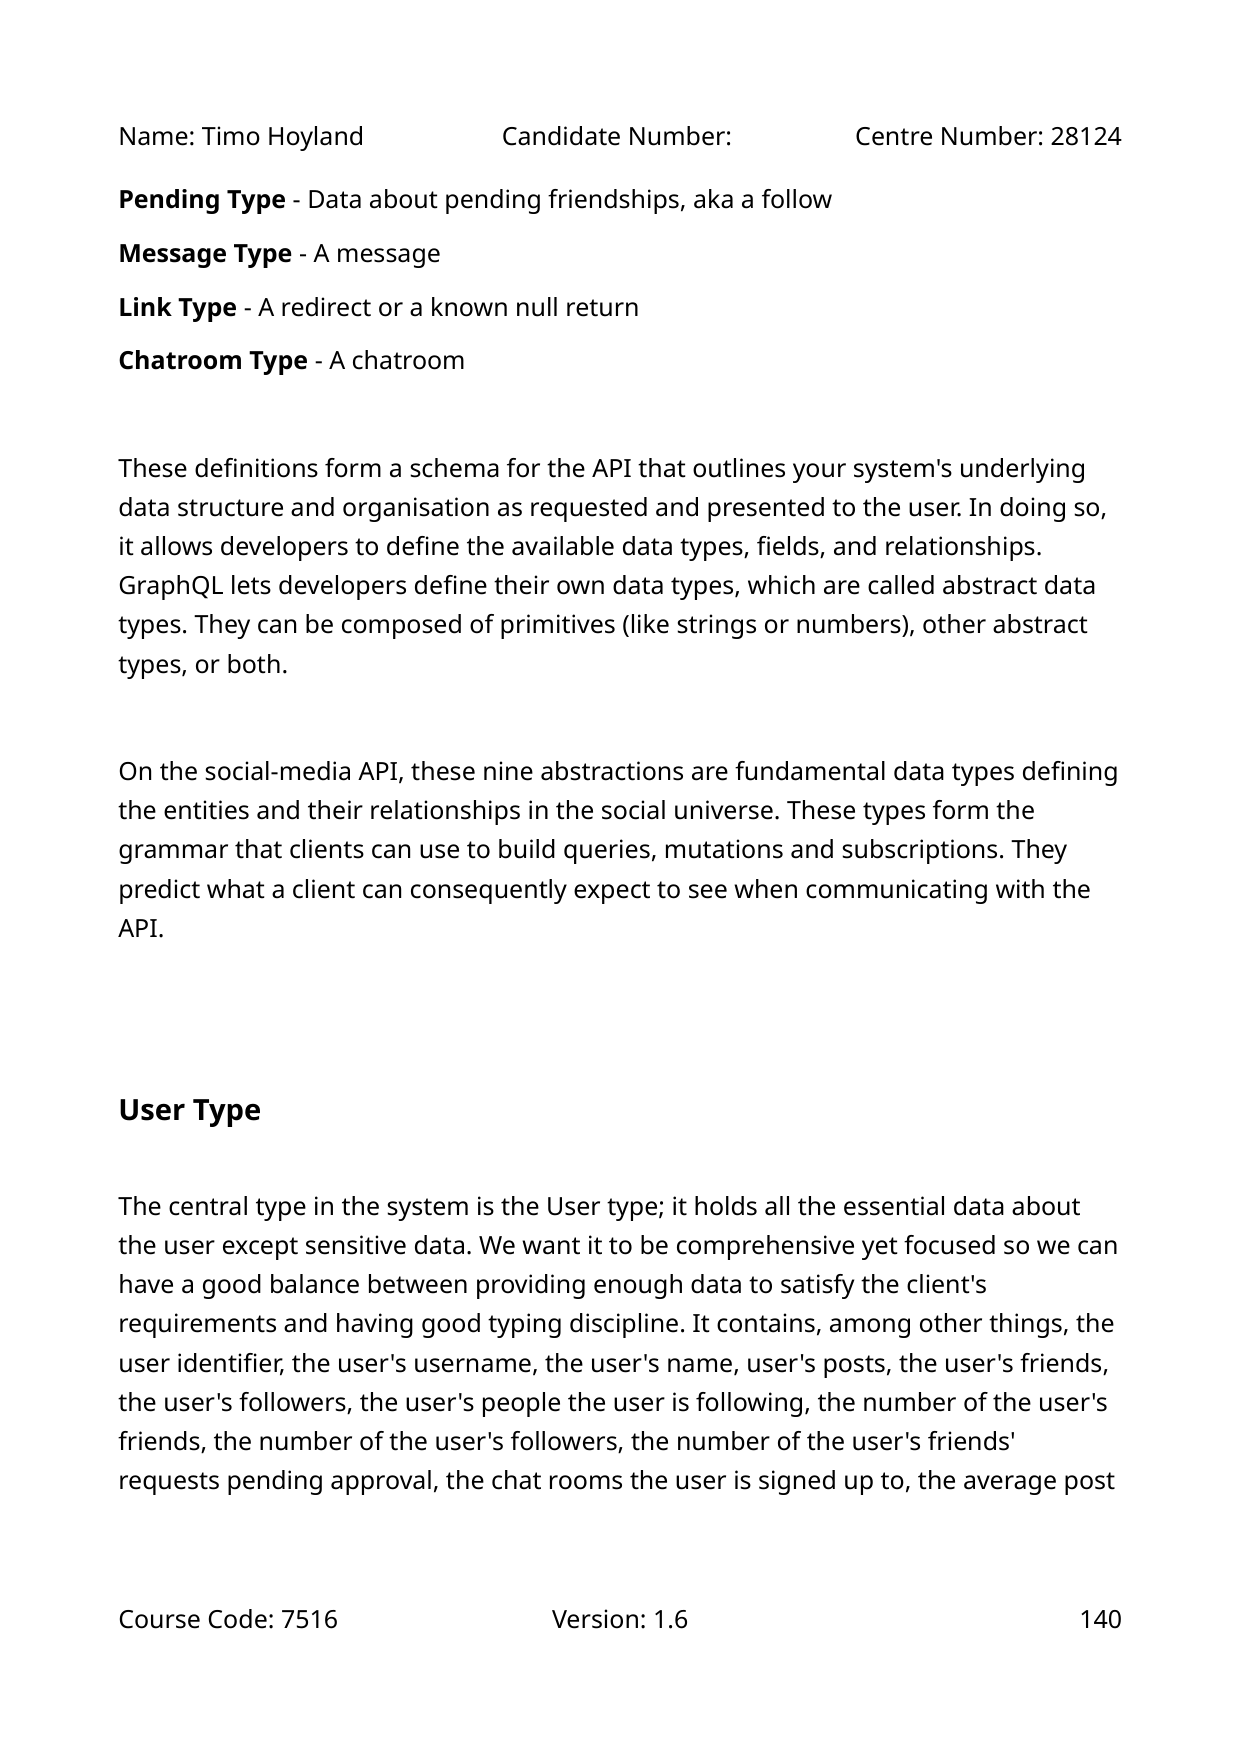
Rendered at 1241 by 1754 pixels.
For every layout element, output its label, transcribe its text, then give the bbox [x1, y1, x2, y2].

text Pending Type - Data about pending friendships, aka a follow [118, 182, 1122, 216]
text On the social-media API, these nine abstractions are fundamental data types defining the entities and their relationships in the social universe. These types form the grammar that clients can use to build queries, mutations and subscriptions. They predict what a client can consequently expect to see when communicating with the API. [118, 754, 1122, 944]
text Link Type - A redirect or a known null return [118, 289, 1122, 323]
text These definitions form a schema for the API that outlines your system's underlying data structure and organisation as requested and presented to the user. In doing so, it allows developers to define the available data types, fields, and relationships. GraphQL lets developers define their own data types, which are called abstract data types. They can be composed of primitives (like strings or numbers), other abstract types, or both. [118, 450, 1122, 680]
text Chatroom Type - A chatroom [118, 343, 1122, 377]
text Message Type - A message [118, 235, 1122, 269]
subtitle User Type [118, 1089, 1122, 1128]
text The central type in the system is the User type; it holds all the essential data about the user except sensitive data. We want it to be comprehensive yet focused so we can have a good balance between providing enough data to satisfy the client's requirements and having good typing discipline. It contains, among other things, the user identifier, the user's username, the user's name, user's posts, the user's friends, the user's followers, the user's people the user is following, the number of the user's friends, the number of the user's followers, the number of the user's friends' requests pending approval, the chat rooms the user is signed up to, the average post [118, 1188, 1122, 1497]
